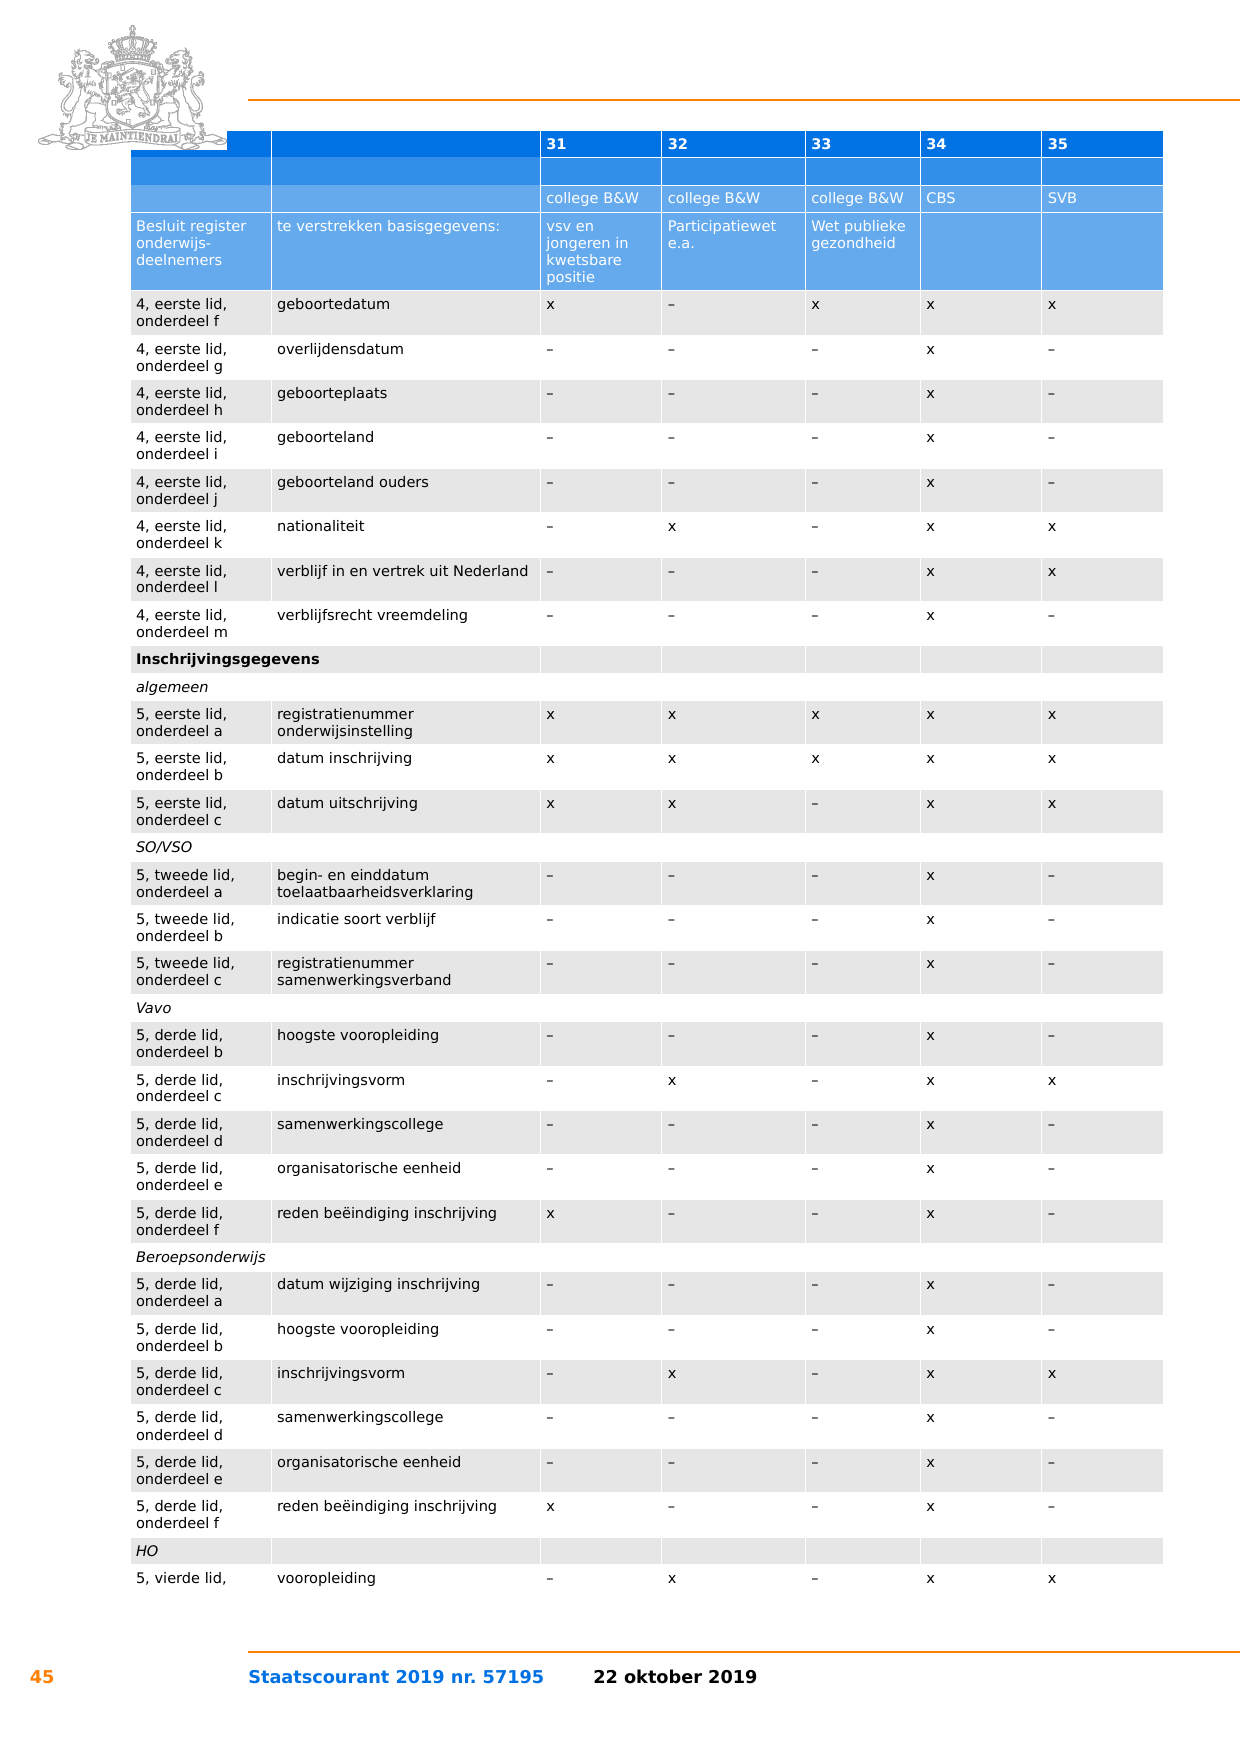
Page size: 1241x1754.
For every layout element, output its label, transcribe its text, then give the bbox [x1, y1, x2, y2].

table_cell [806, 834, 920, 861]
table_cell 5, derde lid, onderdeel b [131, 1316, 271, 1359]
table_cell 5, tweede lid, onderdeel b [131, 906, 271, 949]
table_cell – [662, 469, 805, 512]
table_cell – [541, 1360, 661, 1404]
table_cell organisatorische eenheid [272, 1449, 540, 1492]
table_cell 5, tweede lid, onderdeel a [131, 862, 271, 905]
table_cell [541, 674, 661, 700]
picture [38, 25, 227, 150]
table_cell overlijdensdatum [272, 336, 540, 379]
table_cell [1042, 646, 1163, 673]
table_cell – [541, 558, 661, 601]
table_cell [1042, 158, 1163, 185]
table_cell te verstrekken basisgegevens: [272, 213, 540, 290]
table_cell college B&W [662, 186, 805, 212]
table_cell – [541, 380, 661, 423]
table_cell – [1042, 1111, 1163, 1154]
table_cell – [806, 1067, 920, 1110]
table_cell – [806, 380, 920, 423]
table_cell – [1042, 1272, 1163, 1315]
table_cell – [1042, 602, 1163, 645]
table_cell – [541, 425, 661, 468]
table_cell geboorteplaats [272, 380, 540, 423]
table_cell x [921, 862, 1041, 905]
table_cell 4, eerste lid, onderdeel l [131, 558, 271, 601]
table_cell [921, 646, 1041, 673]
table_cell – [806, 558, 920, 601]
table_cell inschrijvingsvorm [272, 1067, 540, 1110]
table_cell x [921, 746, 1041, 789]
table_cell – [1042, 1200, 1163, 1243]
table_cell – [541, 1067, 661, 1110]
table_cell – [662, 1494, 805, 1537]
table_cell college B&W [806, 186, 920, 212]
table_cell 4, eerste lid, onderdeel h [131, 380, 271, 423]
table_cell x [921, 1022, 1041, 1066]
table_cell Inschrijvingsgegevens [131, 646, 540, 673]
table_cell [662, 1244, 805, 1271]
table_cell x [921, 1200, 1041, 1243]
table_cell 4, eerste lid, onderdeel j [131, 469, 271, 512]
table_cell reden beëindiging inschrijving [272, 1494, 540, 1537]
table_cell 5, derde lid, onderdeel d [131, 1405, 271, 1448]
table_cell x [1042, 291, 1163, 335]
table_cell registratienummer samenwerkingsverband [272, 951, 540, 994]
table_cell [1042, 1244, 1163, 1271]
table_cell – [806, 1022, 920, 1066]
table_cell [921, 995, 1041, 1021]
table_cell – [1042, 862, 1163, 905]
table_cell [921, 213, 1041, 290]
table_cell 4, eerste lid, onderdeel g [131, 336, 271, 379]
table_cell [662, 646, 805, 673]
table_cell verblijf in en vertrek uit Nederland [272, 558, 540, 601]
table_cell x [1042, 790, 1163, 833]
table_cell – [662, 1316, 805, 1359]
table_cell – [662, 336, 805, 379]
table_cell [921, 1538, 1041, 1564]
table_cell – [806, 469, 920, 512]
table_cell [806, 674, 920, 700]
table_cell 5, tweede lid, onderdeel c [131, 951, 271, 994]
table_cell x [1042, 513, 1163, 557]
table_cell Beroepsonderwijs [131, 1244, 540, 1271]
table_cell [806, 995, 920, 1021]
table_cell [662, 674, 805, 700]
table_cell x [541, 1200, 661, 1243]
table_cell – [806, 790, 920, 833]
table_cell 4, eerste lid, onderdeel f [131, 291, 271, 335]
table_cell – [662, 1111, 805, 1154]
table_cell 5, derde lid, onderdeel f [131, 1494, 271, 1537]
table_cell 5, derde lid, onderdeel b [131, 1022, 271, 1066]
table_cell indicatie soort verblijf [272, 906, 540, 949]
table_cell [541, 1244, 661, 1271]
table_cell – [806, 513, 920, 557]
table_cell x [662, 1565, 805, 1592]
table_cell – [541, 1111, 661, 1154]
table_cell datum wijziging inschrijving [272, 1272, 540, 1315]
table_cell Wet publieke gezondheid [806, 213, 920, 290]
table_cell – [541, 513, 661, 557]
table_cell – [806, 862, 920, 905]
table_cell begin- en einddatum toelaatbaarheidsverklaring [272, 862, 540, 905]
table_cell verblijfsrecht vreemdeling [272, 602, 540, 645]
table_cell – [806, 1200, 920, 1243]
table_cell geboorteland ouders [272, 469, 540, 512]
table_cell – [541, 602, 661, 645]
table_cell 5, eerste lid, onderdeel a [131, 701, 271, 744]
table_cell – [806, 1449, 920, 1492]
table_cell x [662, 790, 805, 833]
table_cell – [662, 1272, 805, 1315]
table_cell vsv en jongeren in kwetsbare positie [541, 213, 661, 290]
table_cell – [806, 1494, 920, 1537]
table_cell – [662, 380, 805, 423]
table_cell x [921, 291, 1041, 335]
table_header 31 [541, 131, 661, 157]
table_cell x [662, 1360, 805, 1404]
table_cell [806, 1244, 920, 1271]
table_cell – [806, 951, 920, 994]
table_cell datum uitschrijving [272, 790, 540, 833]
table_cell 4, eerste lid, onderdeel i [131, 425, 271, 468]
table_cell – [806, 602, 920, 645]
table_cell [272, 1538, 540, 1564]
table_cell – [662, 1022, 805, 1066]
table_cell – [541, 1405, 661, 1448]
table_cell x [921, 1067, 1041, 1110]
table_cell – [541, 862, 661, 905]
table_header [272, 131, 540, 157]
table_cell – [662, 602, 805, 645]
table_cell – [806, 906, 920, 949]
table_cell x [921, 425, 1041, 468]
table_cell x [921, 1360, 1041, 1404]
table_cell [662, 995, 805, 1021]
table_cell inschrijvingsvorm [272, 1360, 540, 1404]
table_cell [921, 158, 1041, 185]
table_cell x [921, 469, 1041, 512]
table_cell – [662, 558, 805, 601]
table_cell [1042, 674, 1163, 700]
table_cell geboortedatum [272, 291, 540, 335]
table_cell x [662, 746, 805, 789]
table_cell – [662, 1449, 805, 1492]
table_cell x [921, 1272, 1041, 1315]
table_cell 5, derde lid, onderdeel f [131, 1200, 271, 1243]
table_cell x [806, 701, 920, 744]
table_cell – [541, 469, 661, 512]
table_cell x [806, 291, 920, 335]
table_cell – [1042, 1494, 1163, 1537]
table_cell x [662, 513, 805, 557]
table_cell nationaliteit [272, 513, 540, 557]
table_cell x [921, 1449, 1041, 1492]
table_header 32 [662, 131, 805, 157]
table_cell x [921, 790, 1041, 833]
table_cell [662, 158, 805, 185]
table_cell x [1042, 1565, 1163, 1592]
table_cell – [541, 1316, 661, 1359]
table_cell x [806, 746, 920, 789]
table_cell x [921, 1405, 1041, 1448]
table_cell – [541, 951, 661, 994]
table_header 33 [806, 131, 920, 157]
table_cell 5, derde lid, onderdeel c [131, 1067, 271, 1110]
table_cell x [921, 380, 1041, 423]
table_cell x [1042, 701, 1163, 744]
table_cell x [541, 1494, 661, 1537]
table_cell – [662, 1155, 805, 1199]
table_cell x [921, 1316, 1041, 1359]
table_cell x [1042, 558, 1163, 601]
table_cell [272, 674, 540, 700]
table_cell 5, eerste lid, onderdeel c [131, 790, 271, 833]
table_cell x [541, 790, 661, 833]
table_cell [541, 995, 661, 1021]
table_cell – [1042, 1022, 1163, 1066]
table_cell – [662, 1405, 805, 1448]
table_cell – [806, 1272, 920, 1315]
table_cell x [1042, 1360, 1163, 1404]
table_cell [921, 834, 1041, 861]
table_header 35 [1042, 131, 1163, 157]
table_cell x [662, 1067, 805, 1110]
table_cell – [1042, 1155, 1163, 1199]
table_cell – [662, 425, 805, 468]
table_cell – [806, 1155, 920, 1199]
table_cell [272, 995, 540, 1021]
table_cell SVB [1042, 186, 1163, 212]
table_cell [921, 674, 1041, 700]
table_cell [541, 1538, 661, 1564]
table_cell hoogste vooropleiding [272, 1022, 540, 1066]
table_cell x [541, 701, 661, 744]
table_cell x [921, 602, 1041, 645]
table_cell – [662, 1200, 805, 1243]
table_cell [921, 1244, 1041, 1271]
table_cell Besluit register onderwijs-deelnemers [131, 213, 271, 290]
table_cell reden beëindiging inschrijving [272, 1200, 540, 1243]
table_cell [1042, 1538, 1163, 1564]
table_cell college B&W [541, 186, 661, 212]
table_cell x [921, 906, 1041, 949]
table_cell [541, 646, 661, 673]
table_cell 5, derde lid, onderdeel e [131, 1449, 271, 1492]
table_cell x [541, 746, 661, 789]
table_cell x [921, 701, 1041, 744]
table_cell – [806, 1565, 920, 1592]
table_cell [272, 834, 540, 861]
table_cell organisatorische eenheid [272, 1155, 540, 1199]
table_cell – [1042, 1449, 1163, 1492]
table_cell 5, derde lid, onderdeel d [131, 1111, 271, 1154]
table_cell algemeen [131, 674, 271, 700]
table_cell – [1042, 336, 1163, 379]
table_cell vooropleiding [272, 1565, 540, 1592]
table_cell 5, vierde lid, [131, 1565, 271, 1592]
table_cell – [662, 951, 805, 994]
table_cell [1042, 995, 1163, 1021]
table_cell [541, 834, 661, 861]
table_cell – [1042, 469, 1163, 512]
table_cell – [1042, 906, 1163, 949]
table_cell – [662, 862, 805, 905]
table_cell x [921, 1565, 1041, 1592]
table_cell samenwerkingscollege [272, 1405, 540, 1448]
table_cell CBS [921, 186, 1041, 212]
table_cell [806, 158, 920, 185]
table_cell – [806, 1316, 920, 1359]
table_cell 5, eerste lid, onderdeel b [131, 746, 271, 789]
table_cell – [806, 336, 920, 379]
table_cell [662, 834, 805, 861]
table_cell 4, eerste lid, onderdeel k [131, 513, 271, 557]
table_cell – [662, 906, 805, 949]
table_cell – [541, 1155, 661, 1199]
table_cell Vavo [131, 995, 271, 1021]
table_cell x [921, 513, 1041, 557]
table_cell – [806, 1405, 920, 1448]
table_cell – [1042, 425, 1163, 468]
table_cell – [806, 1360, 920, 1404]
table_cell – [1042, 1316, 1163, 1359]
table_cell – [541, 1449, 661, 1492]
table_cell x [1042, 1067, 1163, 1110]
table_cell x [541, 291, 661, 335]
table_cell – [541, 906, 661, 949]
table_cell 5, derde lid, onderdeel e [131, 1155, 271, 1199]
table_cell x [921, 951, 1041, 994]
table_header 34 [921, 131, 1041, 157]
table_cell – [806, 1111, 920, 1154]
table_cell 5, derde lid, onderdeel c [131, 1360, 271, 1404]
table_cell – [1042, 951, 1163, 994]
table_cell [1042, 834, 1163, 861]
table_cell 4, eerste lid, onderdeel m [131, 602, 271, 645]
table_cell x [921, 336, 1041, 379]
table_header [131, 131, 271, 157]
table_cell – [1042, 380, 1163, 423]
table_cell x [1042, 746, 1163, 789]
table_cell registratienummer onderwijsinstelling [272, 701, 540, 744]
table_cell 5, derde lid, onderdeel a [131, 1272, 271, 1315]
table_cell x [662, 701, 805, 744]
table_cell – [541, 1022, 661, 1066]
table_cell x [921, 1155, 1041, 1199]
table_cell – [541, 1565, 661, 1592]
table_cell [662, 1538, 805, 1564]
table_cell – [541, 336, 661, 379]
table_cell datum inschrijving [272, 746, 540, 789]
table_cell [541, 158, 661, 185]
table_cell – [1042, 1405, 1163, 1448]
table_cell x [921, 1494, 1041, 1537]
table_cell – [662, 291, 805, 335]
table_cell samenwerkingscollege [272, 1111, 540, 1154]
table_cell – [806, 425, 920, 468]
table_cell hoogste vooropleiding [272, 1316, 540, 1359]
table_cell SO/VSO [131, 834, 271, 861]
table_cell x [921, 558, 1041, 601]
table_cell [1042, 213, 1163, 290]
table_cell Participatiewet e.a. [662, 213, 805, 290]
table_cell HO [131, 1538, 271, 1564]
table_cell x [921, 1111, 1041, 1154]
table_cell [806, 1538, 920, 1564]
table_cell [806, 646, 920, 673]
table_cell – [541, 1272, 661, 1315]
table_cell geboorteland [272, 425, 540, 468]
